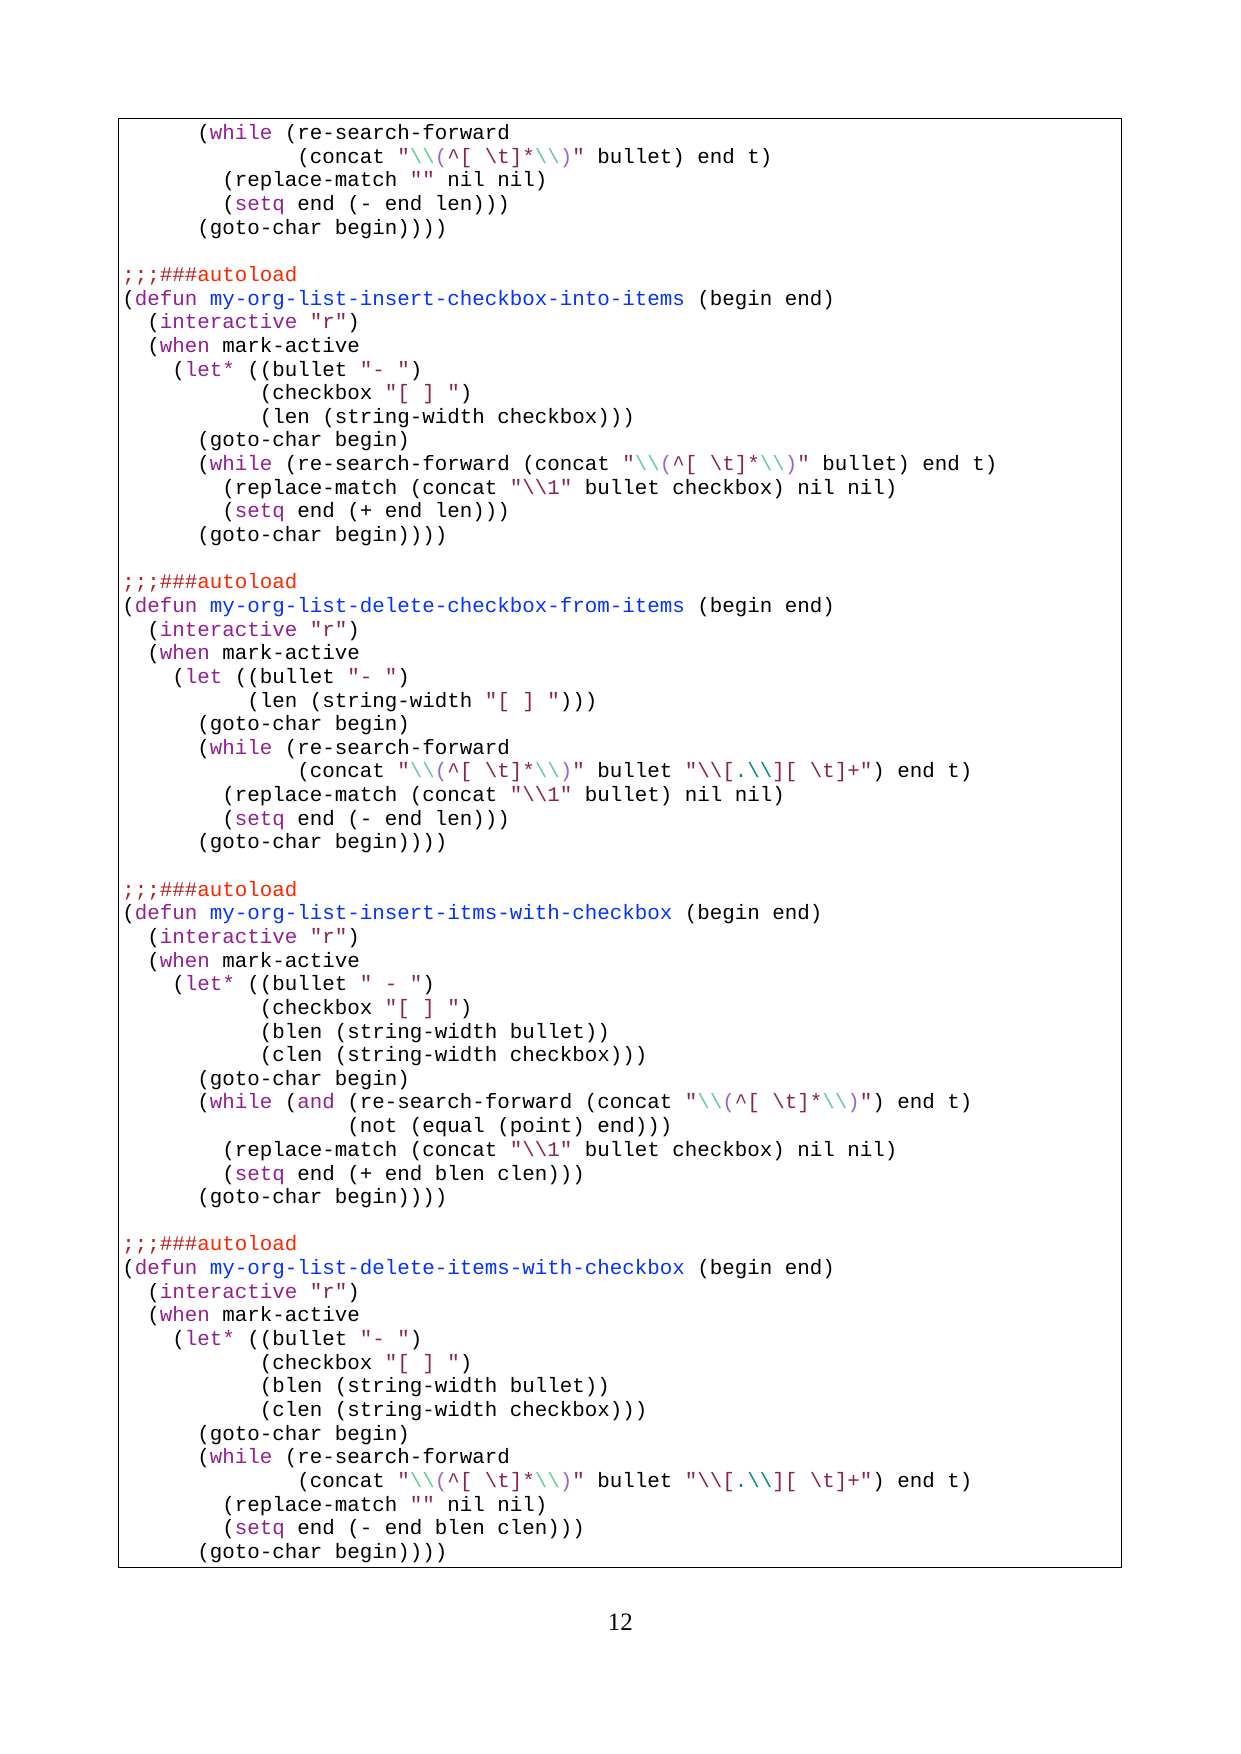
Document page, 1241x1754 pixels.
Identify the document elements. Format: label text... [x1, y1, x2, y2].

text (interactive "r") [119, 1277, 1121, 1300]
text (let* ((bullet "- ") [119, 1324, 1121, 1348]
text (while (re-search-forward [119, 119, 1121, 142]
text (while (re-search-forward (concat "\\(^[ \t]*\\)" bullet) end t) [119, 449, 1121, 473]
text (interactive "r") [119, 307, 1121, 331]
text (len (string-width checkbox))) [119, 402, 1121, 426]
text (goto-char begin) [119, 1419, 1121, 1442]
text (goto-char begin)))) [119, 1537, 1121, 1567]
text (blen (string-width bullet)) [119, 1017, 1121, 1040]
text (when mark-active [119, 946, 1121, 969]
text (interactive "r") [119, 922, 1121, 946]
text (replace-match (concat "\\1" bullet) nil nil) [119, 780, 1121, 804]
text (defun my-org-list-delete-checkbox-from-items (begin end) [119, 591, 1121, 615]
text (goto-char begin) [119, 709, 1121, 733]
text (blen (string-width bullet)) [119, 1371, 1121, 1395]
text (checkbox "[ ] ") [119, 378, 1121, 402]
text (let* ((bullet "- ") [119, 354, 1121, 378]
text (checkbox "[ ] ") [119, 1348, 1121, 1371]
text (len (string-width "[ ] "))) [119, 686, 1121, 709]
text (let ((bullet "- ") [119, 662, 1121, 686]
text (goto-char begin)))) [119, 1182, 1121, 1206]
text (replace-match "" nil nil) [119, 165, 1121, 189]
text (setq end (+ end len))) [119, 496, 1121, 520]
text (goto-char begin)))) [119, 827, 1121, 851]
text ;;;###autoload [119, 1229, 1121, 1253]
text (concat "\\(^[ \t]*\\)" bullet "\\[.\\][ \t]+") end t) [119, 757, 1121, 780]
text (goto-char begin) [119, 426, 1121, 449]
text (setq end (- end blen clen))) [119, 1513, 1121, 1537]
text (checkbox "[ ] ") [119, 993, 1121, 1017]
text (replace-match "" nil nil) [119, 1489, 1121, 1513]
text (while (and (re-search-forward (concat "\\(^[ \t]*\\)") end t) [119, 1088, 1121, 1111]
text (defun my-org-list-insert-itms-with-checkbox (begin end) [119, 898, 1121, 922]
text (setq end (+ end blen clen))) [119, 1158, 1121, 1182]
text (concat "\\(^[ \t]*\\)" bullet "\\[.\\][ \t]+") end t) [119, 1466, 1121, 1489]
text (defun my-org-list-delete-items-with-checkbox (begin end) [119, 1253, 1121, 1277]
text (concat "\\(^[ \t]*\\)" bullet) end t) [119, 142, 1121, 165]
text (clen (string-width checkbox))) [119, 1395, 1121, 1419]
text ;;;###autoload [119, 875, 1121, 898]
text (when mark-active [119, 638, 1121, 662]
text (clen (string-width checkbox))) [119, 1040, 1121, 1064]
text (not (equal (point) end))) [119, 1111, 1121, 1135]
text (when mark-active [119, 1300, 1121, 1324]
text (goto-char begin)))) [119, 213, 1121, 236]
text (goto-char begin)))) [119, 520, 1121, 544]
text ;;;###autoload [119, 260, 1121, 284]
text (interactive "r") [119, 615, 1121, 638]
text (while (re-search-forward [119, 733, 1121, 757]
text (setq end (- end len))) [119, 189, 1121, 213]
text (when mark-active [119, 331, 1121, 354]
text (goto-char begin) [119, 1064, 1121, 1088]
text (setq end (- end len))) [119, 804, 1121, 827]
text (let* ((bullet " - ") [119, 969, 1121, 993]
text ;;;###autoload [119, 567, 1121, 591]
text (while (re-search-forward [119, 1442, 1121, 1466]
text (replace-match (concat "\\1" bullet checkbox) nil nil) [119, 473, 1121, 496]
text (defun my-org-list-insert-checkbox-into-items (begin end) [119, 284, 1121, 307]
text (replace-match (concat "\\1" bullet checkbox) nil nil) [119, 1135, 1121, 1158]
